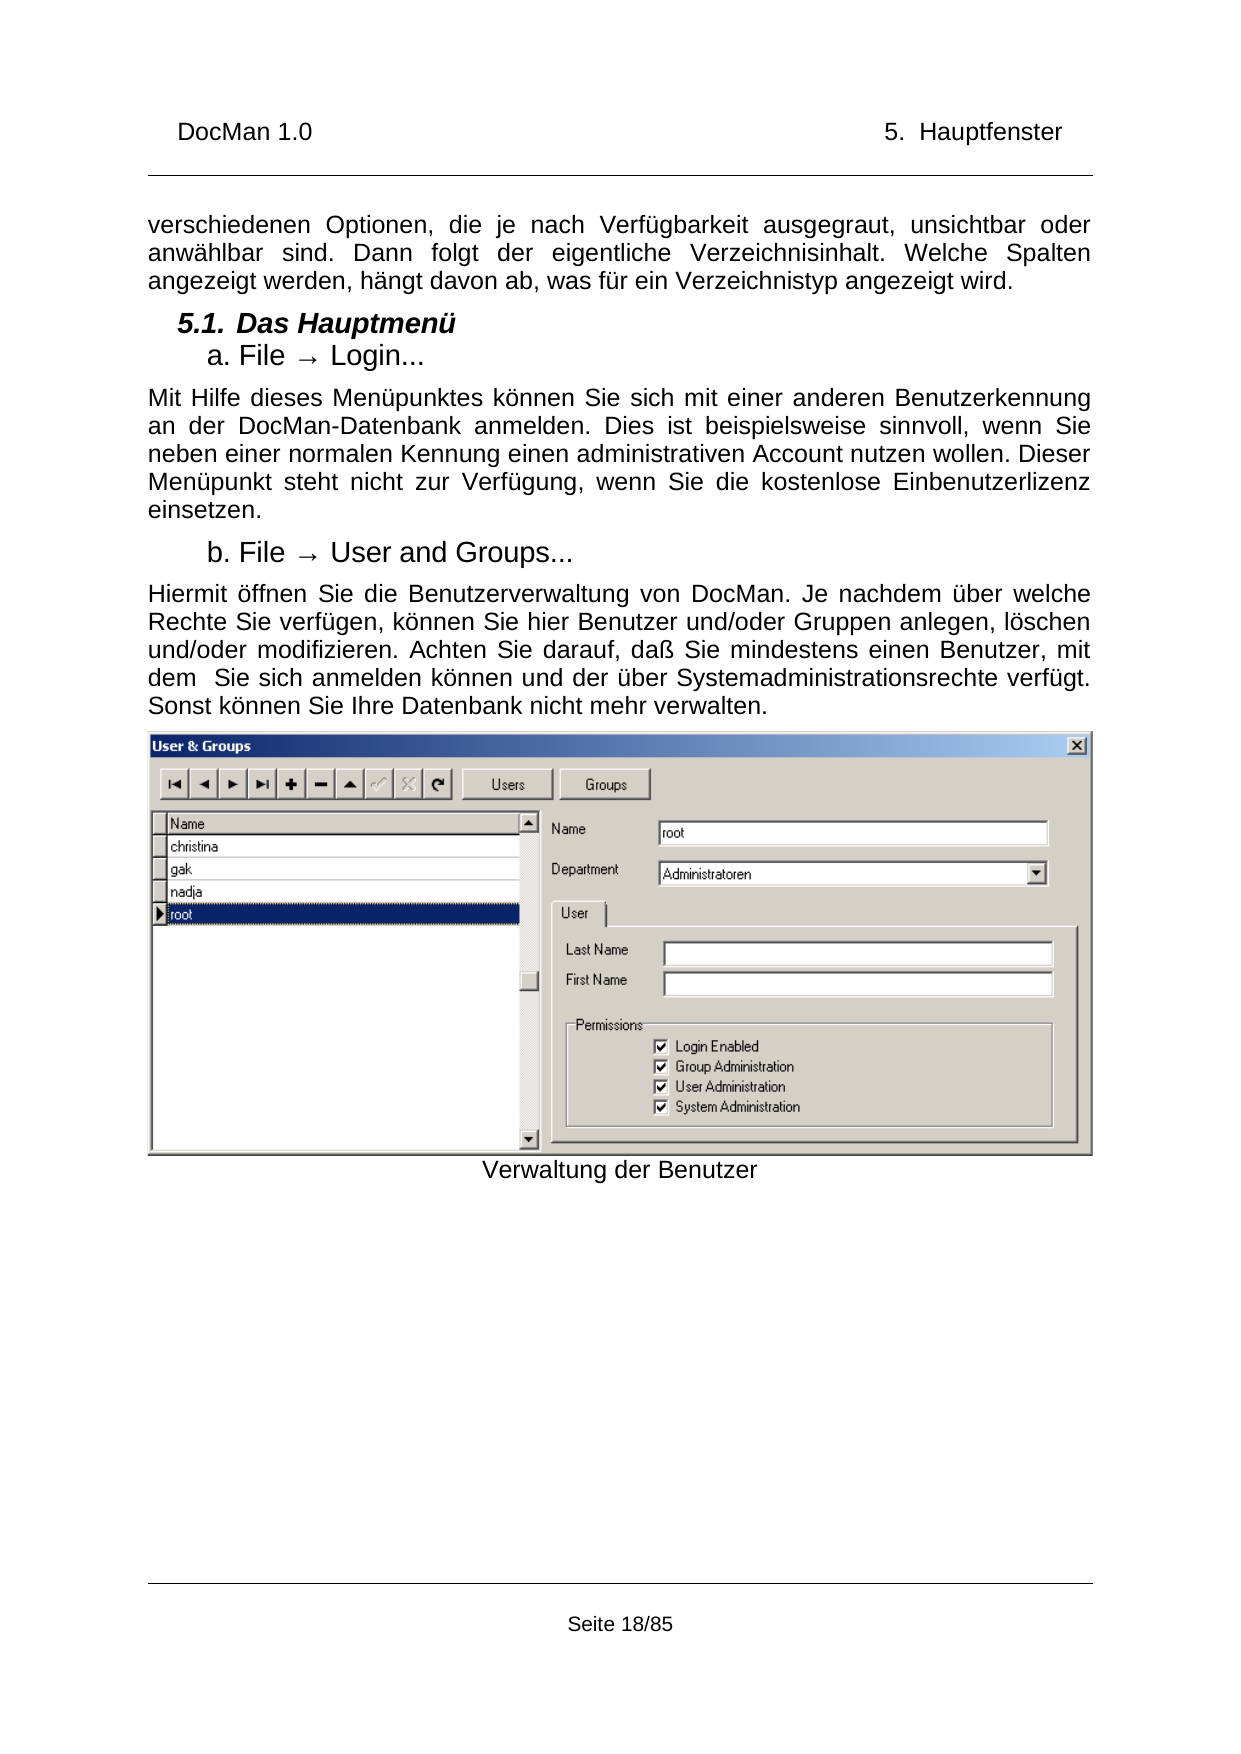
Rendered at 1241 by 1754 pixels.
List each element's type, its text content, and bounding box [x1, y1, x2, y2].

subtitle File → Login... [148, 339, 1093, 372]
text verschiedenen Optionen, die je nach Verfügbarkeit ausgegraut, unsichtbar oder anwählbar sind. Dann folgt der eigentliche Verzeichnisinhalt. Welche Spalten angezeigt werden, hängt davon ab, was für ein Verzeichnistyp angezeigt wird. [148, 211, 1093, 295]
text Verwaltung der Benutzer [148, 1156, 1093, 1183]
subtitle File → User and Groups... [148, 536, 1093, 568]
subtitle Das Hauptmenü [177, 307, 1093, 339]
text Mit Hilfe dieses Menüpunktes können Sie sich mit einer anderen Benutzerkennung an der DocMan-Datenbank anmelden. Dies ist beispielsweise sinnvoll, wenn Sie neben einer normalen Kennung einen administrativen Account nutzen wollen. Dieser Menüpunkt steht nicht zur Verfügung, wenn Sie die kostenlose Einbenutzerlizenz einsetzen. [148, 384, 1093, 524]
text Hiermit öffnen Sie die Benutzerverwaltung von DocMan. Je nachdem über welche Rechte Sie verfügen, können Sie hier Benutzer und/oder Gruppen anlegen, löschen und/oder modifizieren. Achten Sie darauf, daß Sie mindestens einen Benutzer, mit dem Sie sich anmelden können und der über Systemadministrationsrechte verfügt. Sonst können Sie Ihre Datenbank nicht mehr verwalten. [148, 580, 1093, 720]
picture [147, 731, 1093, 1156]
